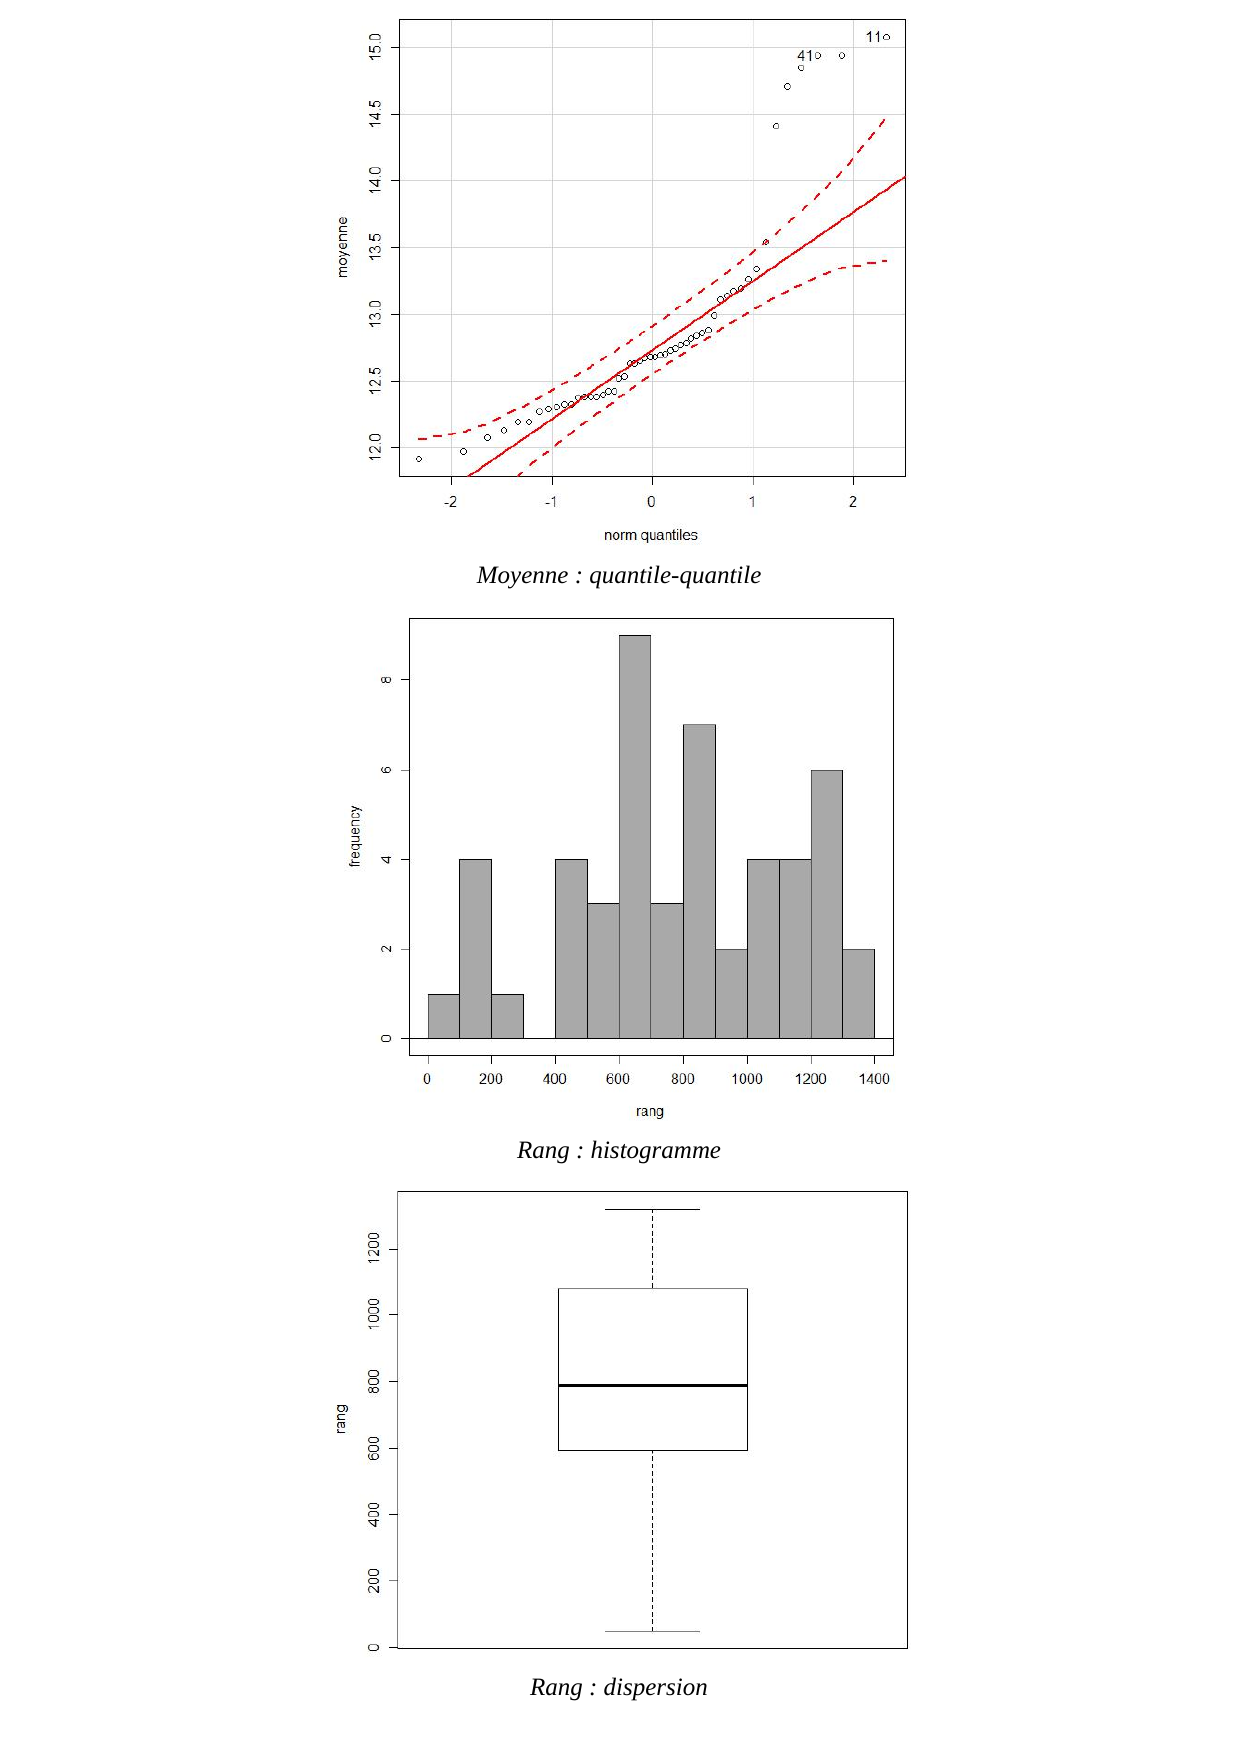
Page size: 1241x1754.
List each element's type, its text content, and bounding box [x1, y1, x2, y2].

text Rang : dispersion [329, 1672, 911, 1701]
picture [329, 1184, 911, 1672]
text Moyenne : quantile-quantile [331, 561, 909, 589]
picture [331, 12, 910, 561]
text Rang : histogramme [344, 1136, 896, 1164]
picture [344, 612, 897, 1136]
